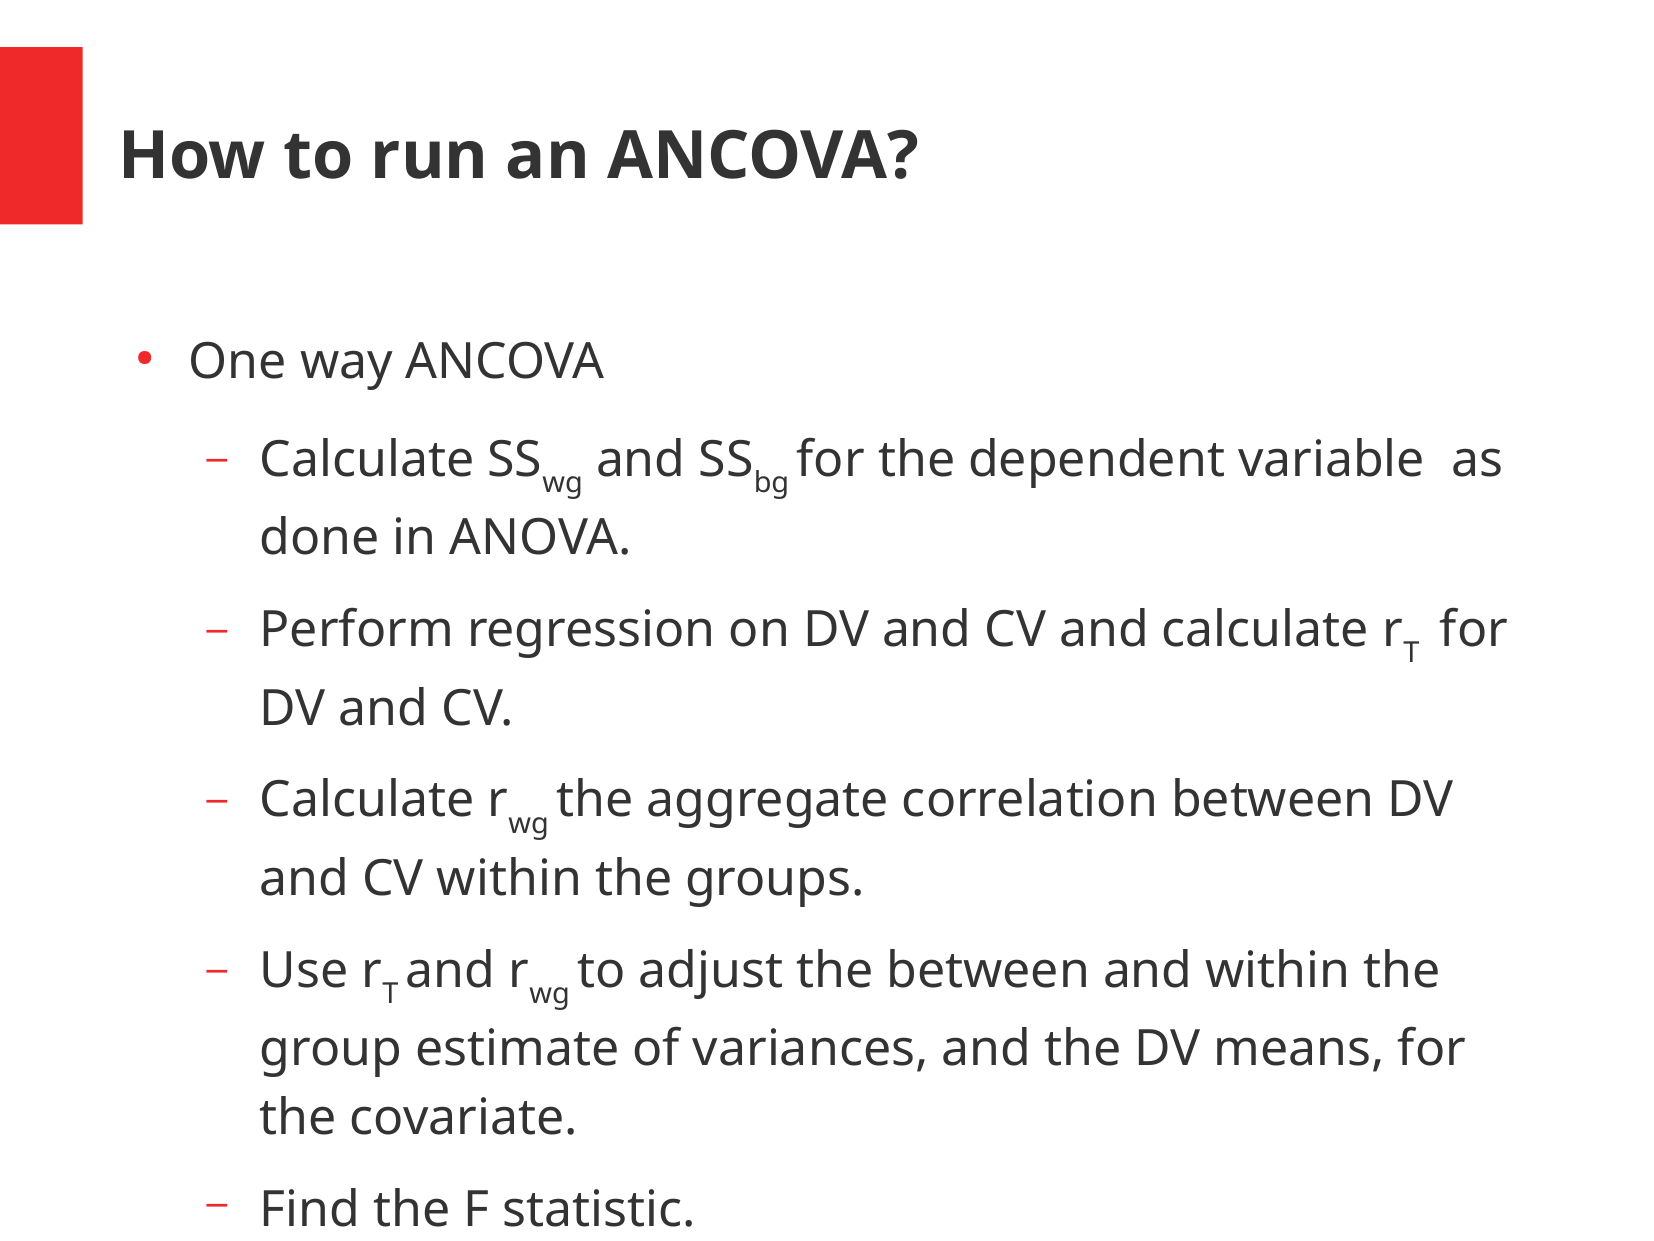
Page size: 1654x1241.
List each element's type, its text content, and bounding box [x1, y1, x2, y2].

list One way ANCOVA Calculate SSwg and SSbg for the dependent variable as done in ANOVA. Perform regression on DV and CV and calculate rT for DV and CV. Calculate rwg the aggregate correlation between DV and CV within the groups. Use rT and rwg to adjust the between and within the group estimate of variances, and the DV means, for the covariate. Find the F statistic. [118, 324, 1536, 1074]
title How to run an ANCOVA? [118, 49, 1571, 257]
